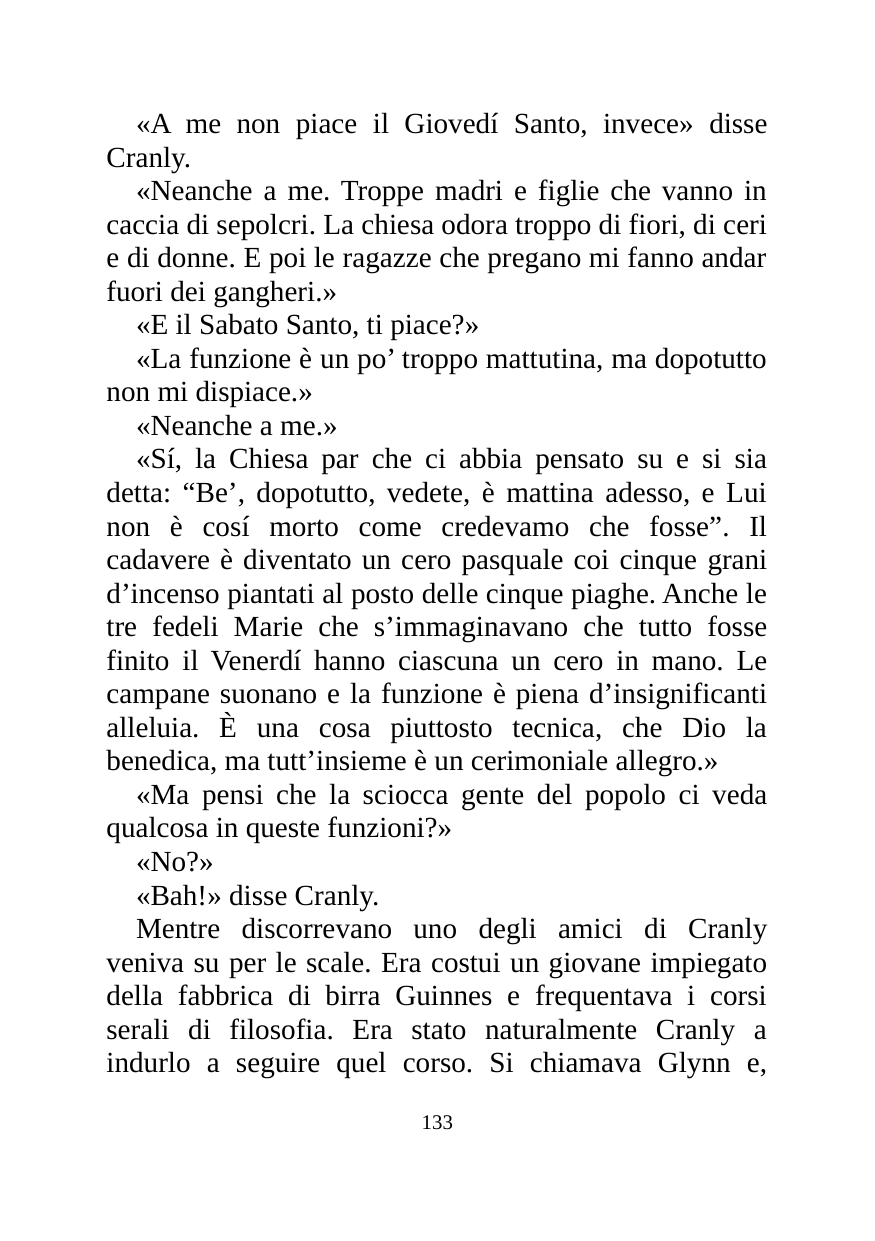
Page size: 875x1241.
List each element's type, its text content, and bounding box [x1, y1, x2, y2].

text «Neanche a me. Troppe madri e figlie che vanno in caccia di sepolcri. La chiesa odora troppo di fiori, di ceri e di donne. E poi le ragazze che pregano mi fanno andar fuori dei gangheri.» [106, 173, 768, 307]
text «Sí, la Chiesa par che ci abbia pensato su e si sia detta: “Be’, dopotutto, vedete, è mattina adesso, e Lui non è cosí morto come credevamo che fosse”. Il cadavere è diventato un cero pasquale coi cinque grani d’incenso piantati al posto delle cinque piaghe. Anche le tre fedeli Marie che s’immaginavano che tutto fosse finito il Venerdí hanno ciascuna un cero in mano. Le campane suonano e la funzione è piena d’insignificanti alleluia. È una cosa piuttosto tecnica, che Dio la benedica, ma tutt’insieme è un cerimoniale allegro.» [106, 442, 768, 777]
text Mentre discorrevano uno degli amici di Cranly veniva su per le scale. Era costui un giovane impiegato della fabbrica di birra Guinnes e frequentava i corsi serali di filosofia. Era stato naturalmente Cranly a indurlo a seguire quel corso. Si chiamava Glynn e, [106, 911, 768, 1079]
text «Neanche a me.» [106, 408, 768, 442]
text «A me non piace il Giovedí Santo, invece» disse Cranly. [106, 106, 768, 173]
text «Bah!» disse Cranly. [106, 878, 768, 911]
text «E il Sabato Santo, ti piace?» [106, 307, 768, 341]
text «No?» [106, 844, 768, 878]
text «La funzione è un po’ troppo mattutina, ma dopotutto non mi dispiace.» [106, 341, 768, 408]
text «Ma pensi che la sciocca gente del popolo ci veda qualcosa in queste funzioni?» [106, 777, 768, 844]
